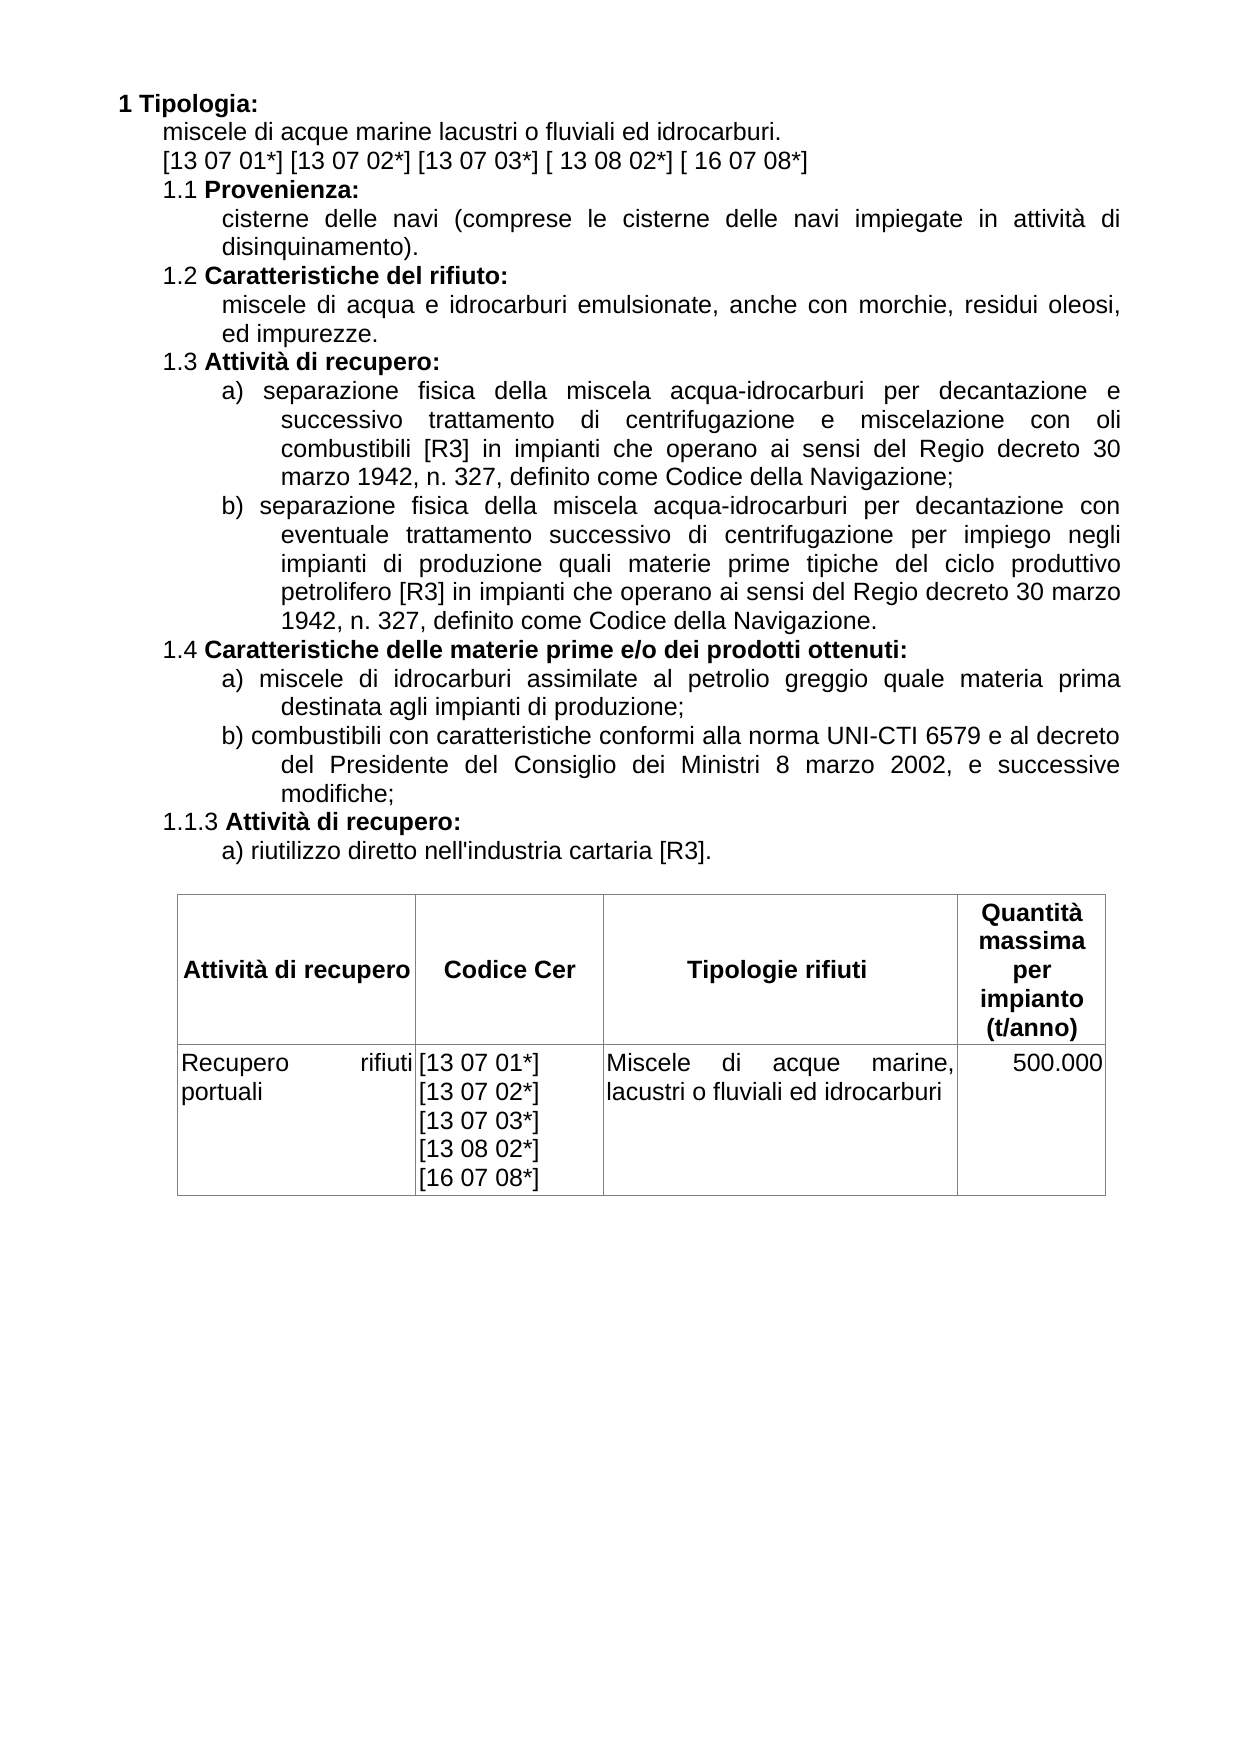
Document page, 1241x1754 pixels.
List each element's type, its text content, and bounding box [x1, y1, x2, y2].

text miscele di acqua e idrocarburi emulsionate, anche con morchie, residui oleosi, ed impurezze. [222, 290, 1122, 347]
table_header Codice Cer [416, 895, 603, 1044]
text a) riutilizzo diretto nell'industria cartaria [R3]. [221, 836, 1122, 865]
text b) combustibili con caratteristiche conformi alla norma UNI-CTI 6579 e al decreto del Presidente del Consiglio dei Ministri 8 marzo 2002, e successive modifiche; [221, 721, 1122, 807]
text [13 07 01*] [13 07 02*] [13 07 03*] [ 13 08 02*] [ 16 07 08*] [162, 146, 1122, 175]
text 1.3 Attività di recupero: [162, 347, 1122, 376]
text cisterne delle navi (comprese le cisterne delle navi impiegate in attività di disinquinamento). [222, 204, 1122, 261]
table_header Quantità massima per impianto (t/anno) [958, 895, 1105, 1044]
subtitle 1 Tipologia: [118, 89, 1122, 117]
table_cell Miscele di acque marine, lacustri o fluviali ed idrocarburi [604, 1045, 957, 1195]
text 1.2 Caratteristiche del rifiuto: [162, 261, 1122, 290]
text a) miscele di idrocarburi assimilate al petrolio greggio quale materia prima destinata agli impianti di produzione; [221, 664, 1122, 721]
text 1.1 Provenienza: [162, 175, 1122, 204]
text miscele di acque marine lacustri o fluviali ed idrocarburi. [162, 117, 1122, 146]
text 1.4 Caratteristiche delle materie prime e/o dei prodotti ottenuti: [162, 635, 1122, 664]
text b) separazione fisica della miscela acqua-idrocarburi per decantazione con eventuale trattamento successivo di centrifugazione per impiego negli impianti di produzione quali materie prime tipiche del ciclo produttivo petrolifero [R3] in impianti che operano ai sensi del Regio decreto 30 marzo 1942, n. 327, definito come Codice della Navigazione. [221, 491, 1122, 635]
table_cell 500.000 [958, 1045, 1105, 1195]
table_cell Recupero rifiuti portuali [178, 1045, 415, 1195]
text a) separazione fisica della miscela acqua-idrocarburi per decantazione e successivo trattamento di centrifugazione e miscelazione con oli combustibili [R3] in impianti che operano ai sensi del Regio decreto 30 marzo 1942, n. 327, definito come Codice della Navigazione; [221, 376, 1122, 491]
table_header Tipologie rifiuti [604, 895, 957, 1044]
table_header Attività di recupero [178, 895, 415, 1044]
text 1.1.3 Attività di recupero: [162, 807, 1122, 836]
table_cell [13 07 01*] [13 07 02*] [13 07 03*] [13 08 02*] [16 07 08*] [416, 1045, 603, 1195]
